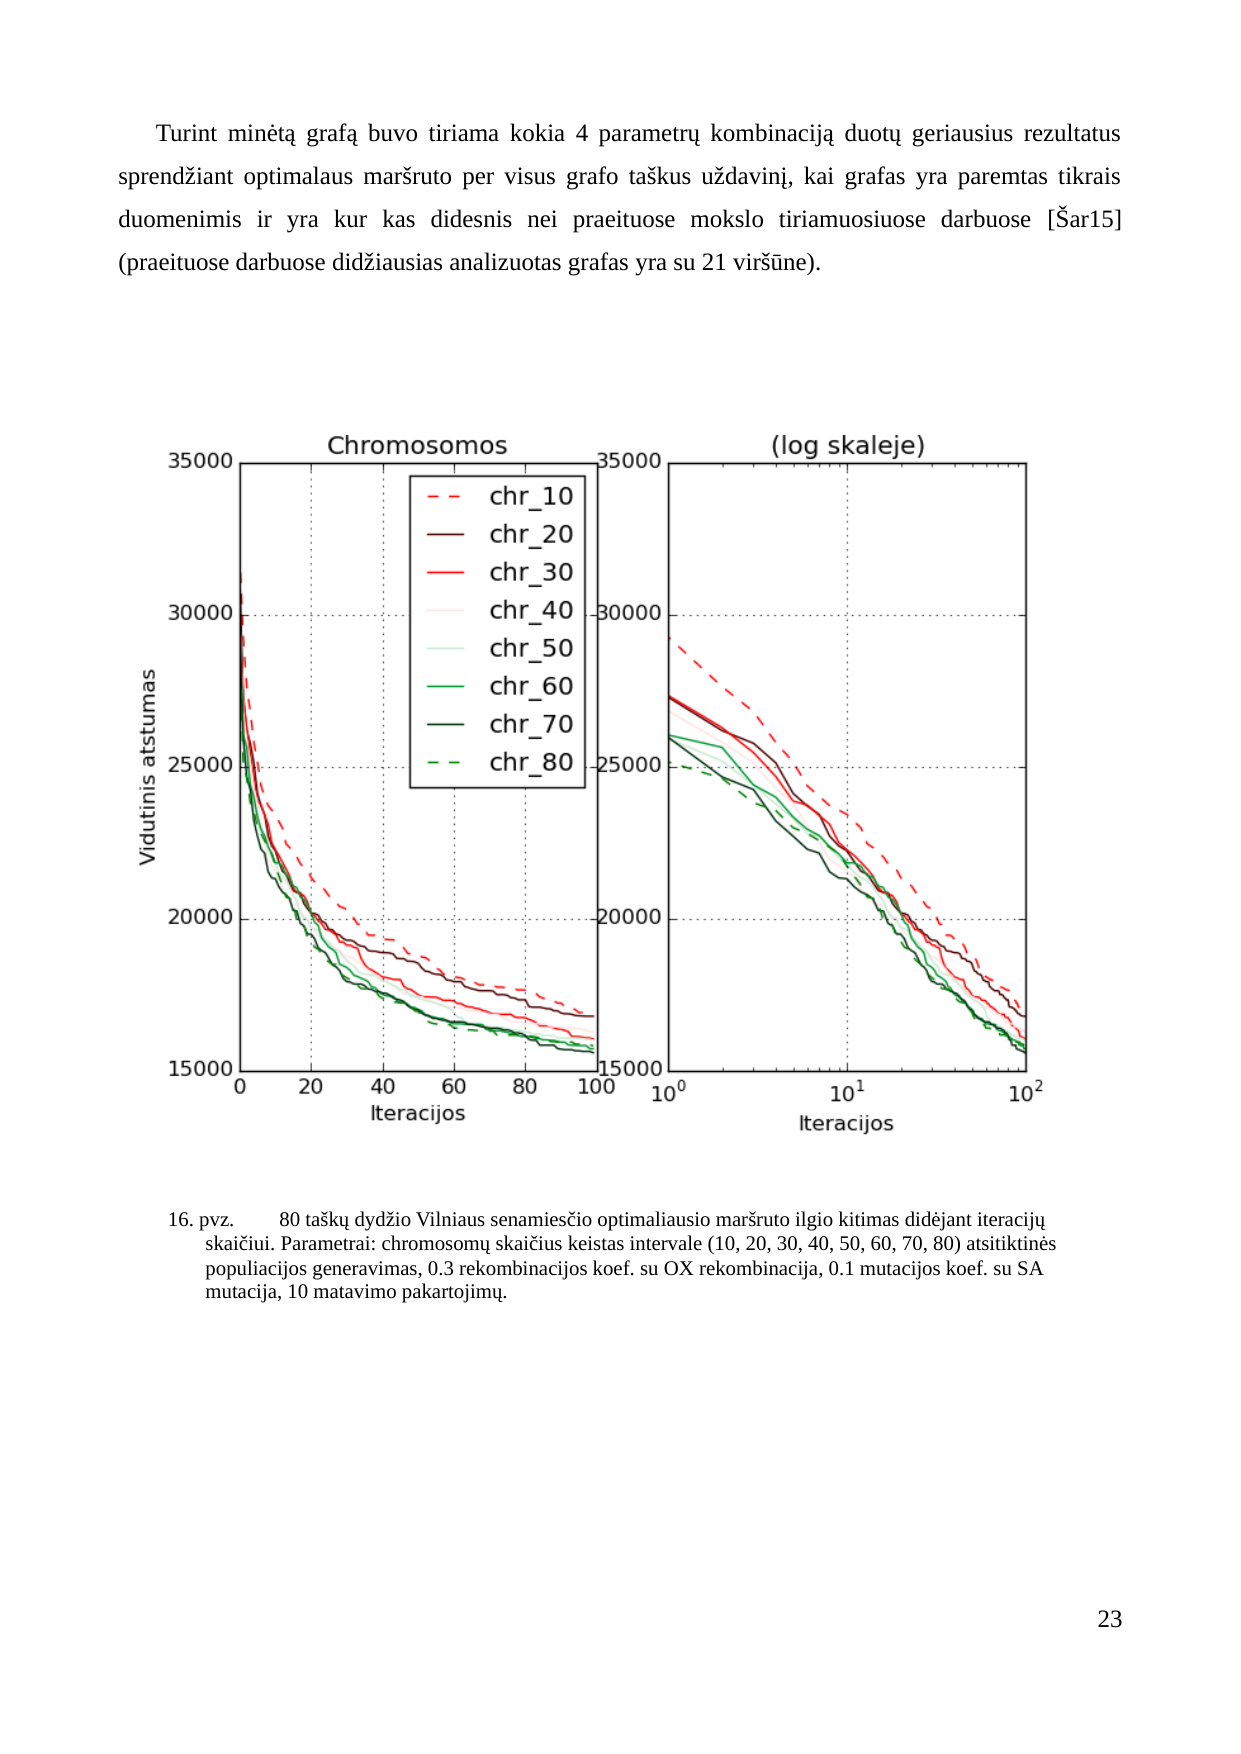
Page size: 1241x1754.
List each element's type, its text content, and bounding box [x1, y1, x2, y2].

table_header [118, 382, 1122, 387]
text Turint minėtą grafą buvo tiriama kokia 4 parametrų kombinaciją duotų geriausius rezultatus sprendžiant optimalaus maršruto per visus grafo taškus uždavinį, kai grafas yra paremtas tikrais duomenimis ir yra kur kas didesnis nei praeituose mokslo tiriamuosiuose darbuose [Šar15] (praeituose darbuose didžiausias analizuotas grafas yra su 21 viršūne). [118, 118, 1122, 276]
picture [113, 387, 1127, 1147]
table_header [118, 1147, 1122, 1189]
table_cell 80 taškų dydžio Vilniaus senamiesčio optimaliausio maršruto ilgio kitimas didėjant iteracijų skaičiui. Parametrai: chromosomų skaičius keistas intervale (10, 20, 30, 40, 50, 60, 70, 80) atsitiktinės populiacijos generavimas, 0.3 rekombinacijos koef. su OX rekombinacija, 0.1 mutacijos koef. su SA mutacija, 10 matavimo pakartojimų. [118, 1189, 1122, 1322]
